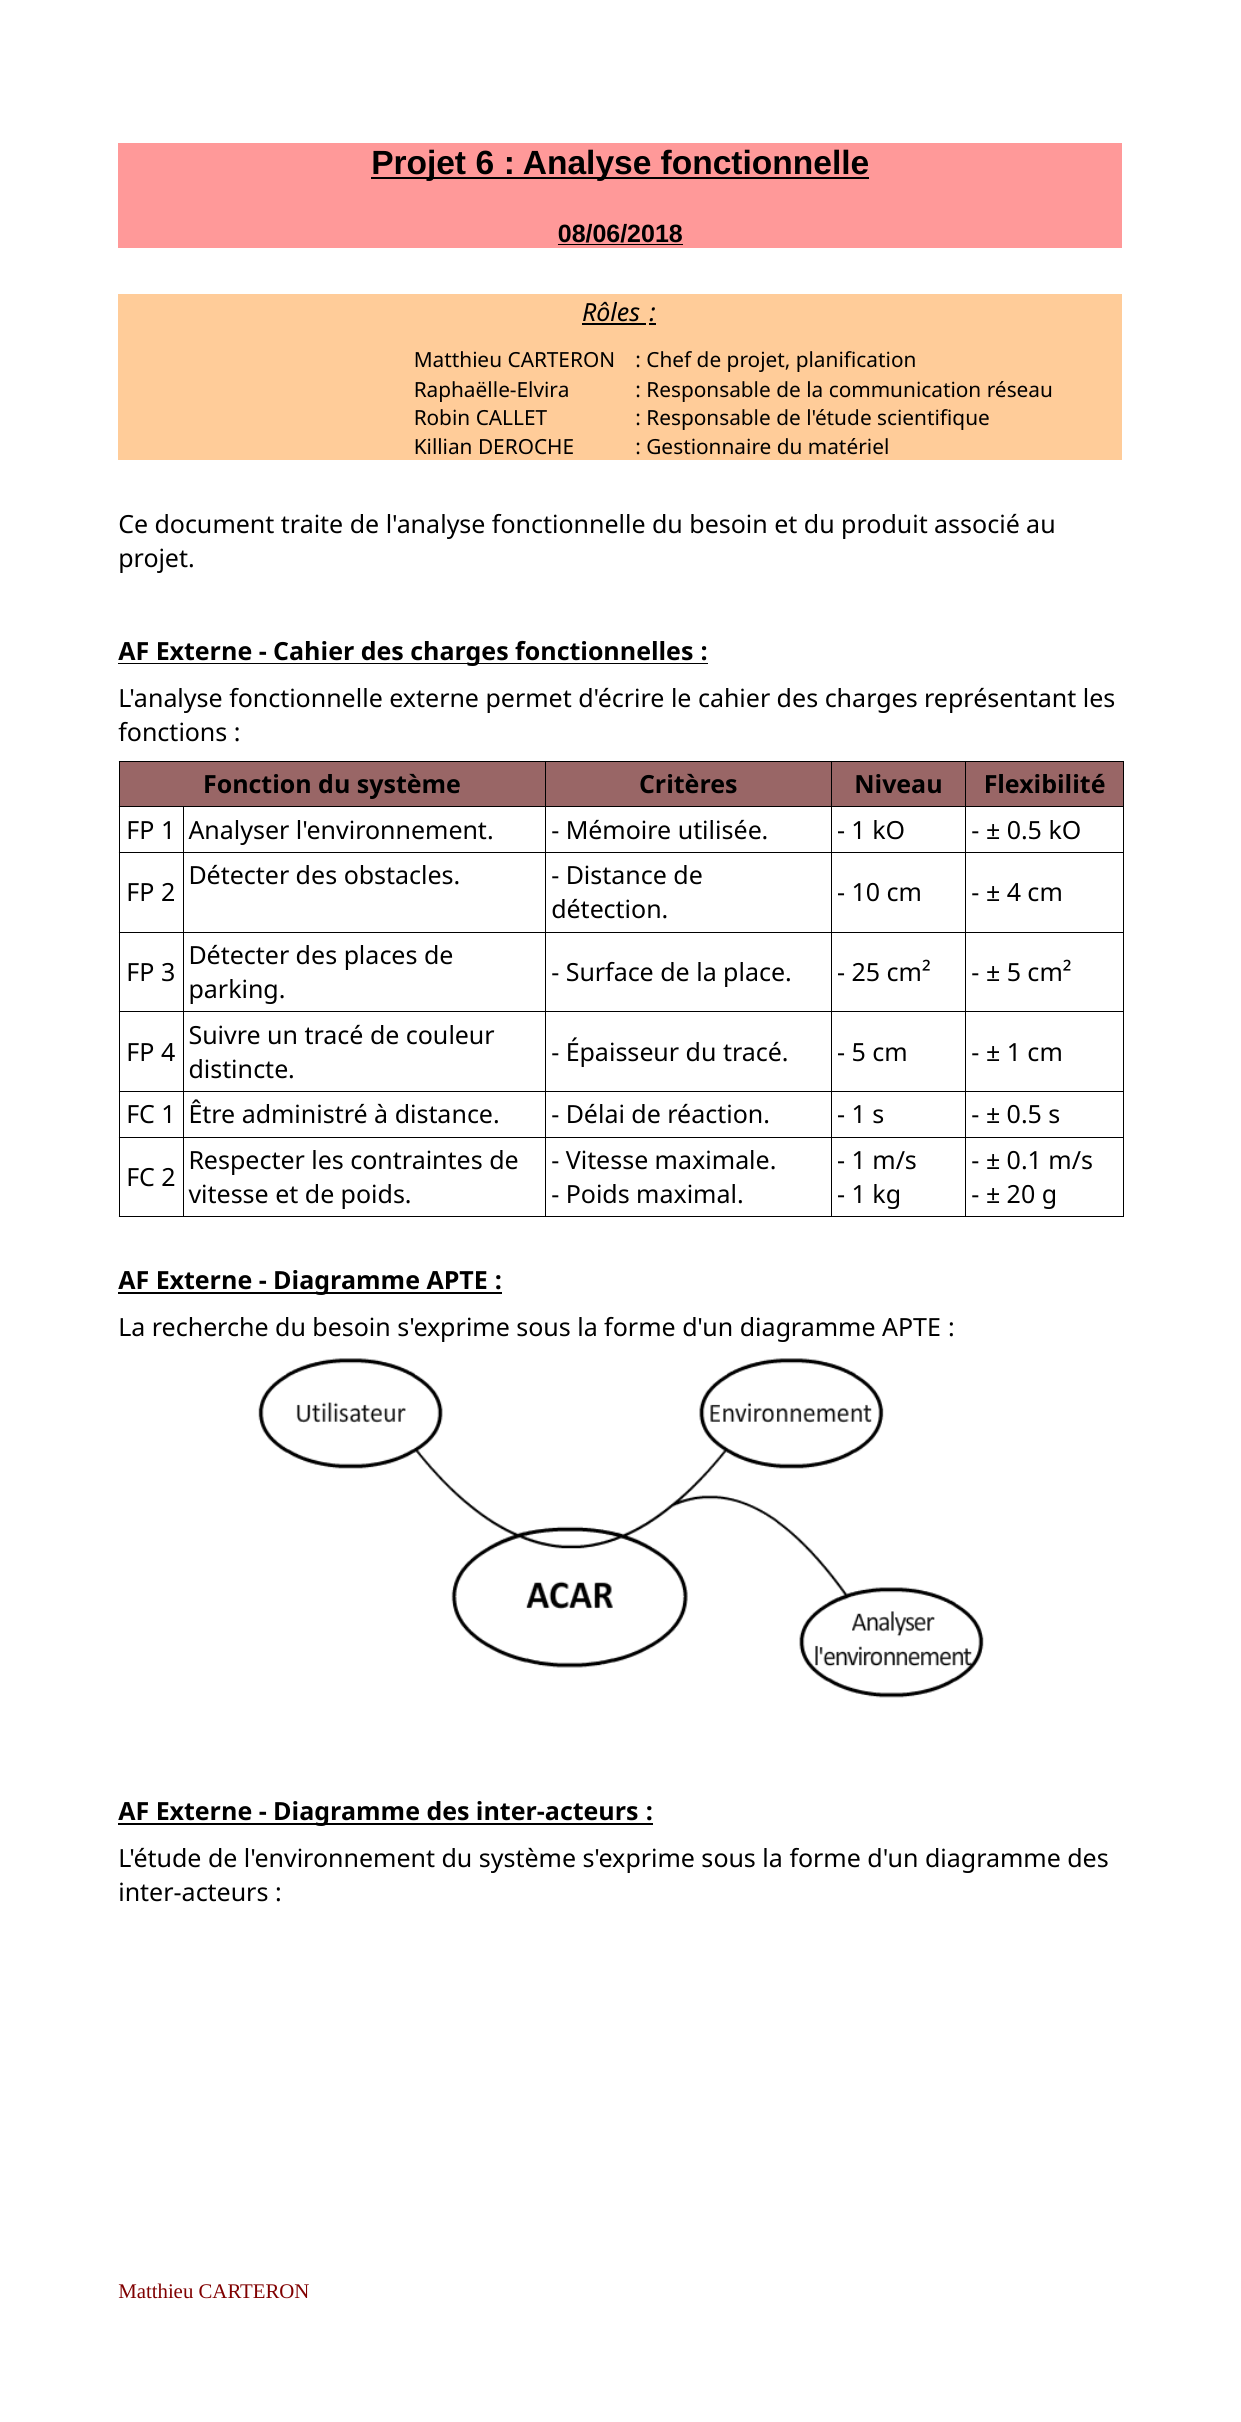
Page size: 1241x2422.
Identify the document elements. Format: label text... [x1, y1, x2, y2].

text La recherche du besoin s'exprime sous la forme d'un diagramme APTE : [118, 1309, 1122, 1343]
text AF Externe - Diagramme des inter-acteurs : [118, 1794, 1122, 1828]
table_cell FC 1 [120, 1092, 183, 1137]
table_cell Être administré à distance. [184, 1092, 545, 1137]
table_cell FP 4 [120, 1012, 183, 1091]
table_header Niveau [832, 762, 965, 806]
subtitle 08/06/2018 [118, 219, 1122, 248]
table_cell - 1 m/s - 1 kg [832, 1138, 965, 1216]
table_cell - ± 1 cm [966, 1012, 1123, 1091]
text Robin CALLET : Responsable de l'étude scientifique [118, 403, 1122, 432]
text Matthieu CARTERON : Chef de projet, planification [118, 341, 1122, 375]
text L'analyse fonctionnelle externe permet d'écrire le cahier des charges représentant les fonctions : [118, 680, 1122, 748]
table_header Fonction du système [120, 762, 545, 806]
text Ce document traite de l'analyse fonctionnelle du besoin et du produit associé au projet. [118, 507, 1122, 575]
table_cell - ± 5 cm² [966, 933, 1123, 1011]
table_cell - Délai de réaction. [546, 1092, 831, 1137]
table_cell FP 1 [120, 807, 183, 852]
text L'étude de l'environnement du système s'exprime sous la forme d'un diagramme des inter-acteurs : [118, 1840, 1122, 1908]
table_cell - 1 s [832, 1092, 965, 1137]
picture [253, 1356, 988, 1701]
table_cell - Surface de la place. [546, 933, 831, 1011]
table_cell - Vitesse maximale. - Poids maximal. [546, 1138, 831, 1216]
text Killian DEROCHE : Gestionnaire du matériel [118, 432, 1122, 460]
table_cell - 5 cm [832, 1012, 965, 1091]
table_cell Suivre un tracé de couleur distincte. [184, 1012, 545, 1091]
table_cell - ± 0.5 s [966, 1092, 1123, 1137]
table_cell - 10 cm [832, 853, 965, 932]
table_cell - 25 cm² [832, 933, 965, 1011]
table_cell - ± 0.5 kO [966, 807, 1123, 852]
table_cell - 1 kO [832, 807, 965, 852]
text AF Externe - Diagramme APTE : [118, 1263, 1122, 1297]
table_header Flexibilité [966, 762, 1123, 806]
table_cell Respecter les contraintes de vitesse et de poids. [184, 1138, 545, 1216]
table_cell FC 2 [120, 1138, 183, 1216]
table_cell - ± 4 cm [966, 853, 1123, 932]
table_cell Détecter des obstacles. [184, 853, 545, 932]
text AF Externe - Cahier des charges fonctionnelles : [118, 634, 1122, 668]
table_header Critères [546, 762, 831, 806]
table_cell FP 2 [120, 853, 183, 932]
table_cell - ± 0.1 m/s - ± 20 g [966, 1138, 1123, 1216]
table_cell - Mémoire utilisée. [546, 807, 831, 852]
table_cell - Épaisseur du tracé. [546, 1012, 831, 1091]
table_cell - Distance de détection. [546, 853, 831, 932]
table_cell Détecter des places de parking. [184, 933, 545, 1011]
table_cell FP 3 [120, 933, 183, 1011]
text Raphaëlle-Elvira : Responsable de la communication réseau [118, 375, 1122, 403]
text Rôles : [118, 294, 1122, 328]
subtitle Projet 6 : Analyse fonctionnelle [118, 143, 1122, 182]
table_cell Analyser l'environnement. [184, 807, 545, 852]
